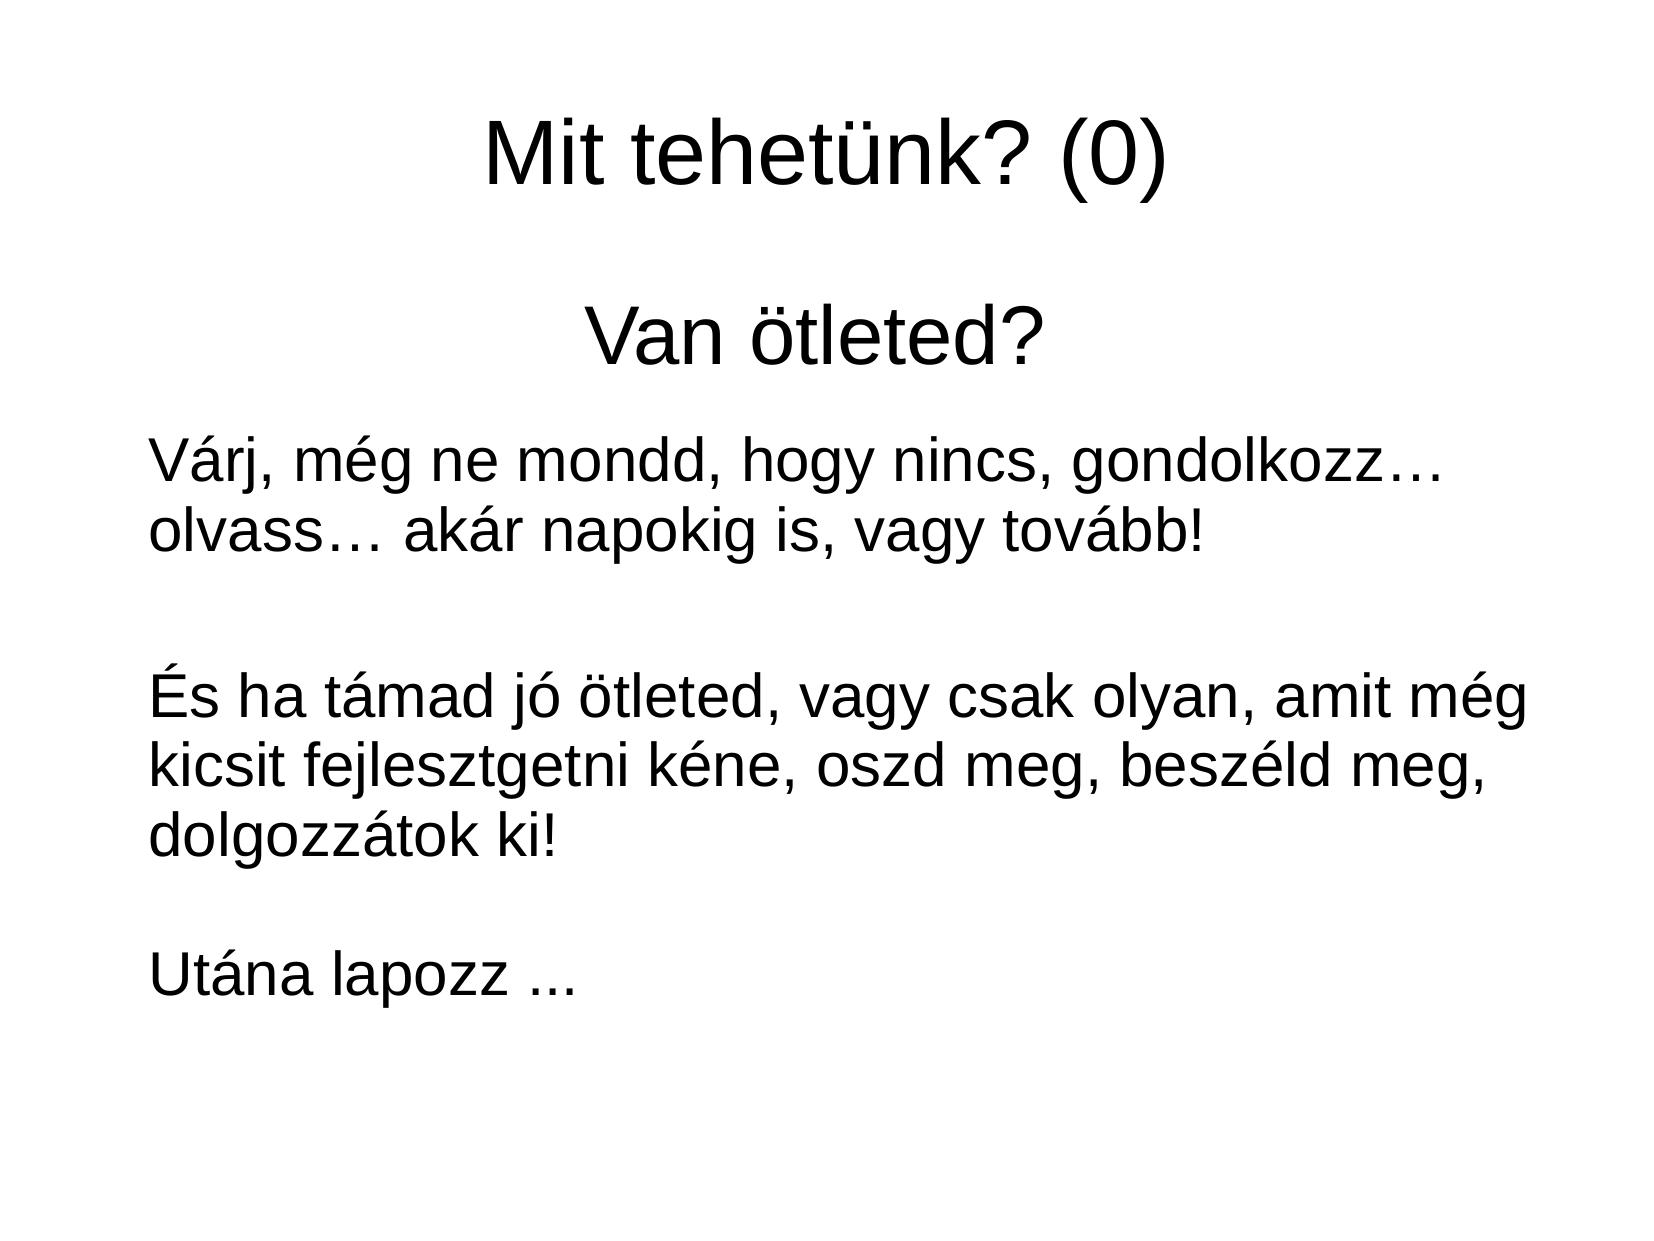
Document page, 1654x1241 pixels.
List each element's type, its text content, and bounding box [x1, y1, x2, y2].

list Várj, még ne mondd, hogy nincs, gondolkozz… olvass… akár napokig is, vagy tovább! És ha támad jó ötleted, vagy csak olyan, amit még kicsit fejlesztgetni kéne, oszd meg, beszéld meg, dolgozzátok ki! Utána lapozz ... [82, 425, 1583, 1010]
text_box Van ötleted? [437, 281, 1193, 390]
title Mit tehetünk? (0) [82, 49, 1571, 257]
